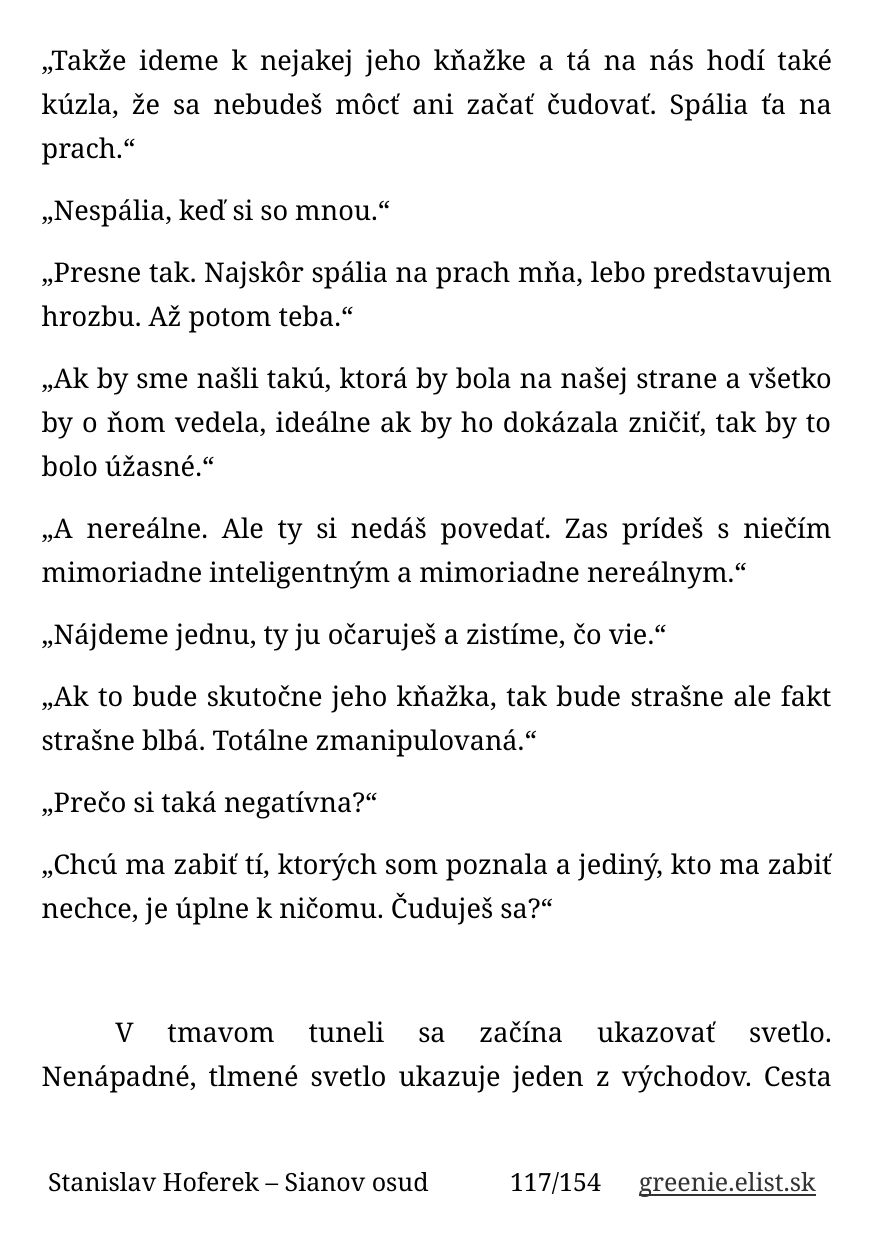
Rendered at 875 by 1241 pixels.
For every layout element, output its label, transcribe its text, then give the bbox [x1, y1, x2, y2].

text „Ak by sme našli takú, ktorá by bola na našej strane a všetko by o ňom vedela, ideálne ak by ho dokázala zničiť, tak by to bolo úžasné.“ [41, 359, 833, 485]
text „Takže ideme k nejakej jeho kňažke a tá na nás hodí také kúzla, že sa nebudeš môcť ani začať čudovať. Spália ťa na prach.“ [41, 41, 833, 167]
text „Presne tak. Najskôr spália na prach mňa, lebo predstavujem hrozbu. Až potom teba.“ [41, 253, 833, 334]
text „Chcú ma zabiť tí, ktorých som poznala a jediný, kto ma zabiť nechce, je úplne k ničomu. Čuduješ sa?“ [41, 846, 833, 927]
text V tmavom tuneli sa začína ukazovať svetlo. Nenápadné, tlmené svetlo ukazuje jeden z východov. Cesta [41, 1013, 833, 1094]
text „Prečo si taká negatívna?“ [41, 784, 833, 821]
text „A nereálne. Ale ty si nedáš povedať. Zas prídeš s niečím mimoriadne inteligentným a mimoriadne nereálnym.“ [41, 510, 833, 591]
text „Nespália, keď si so mnou.“ [41, 192, 833, 228]
text „Ak to bude skutočne jeho kňažka, tak bude strašne ale fakt strašne blbá. Totálne zmanipulovaná.“ [41, 678, 833, 759]
text „Nájdeme jednu, ty ju očaruješ a zistíme, čo vie.“ [41, 616, 833, 653]
